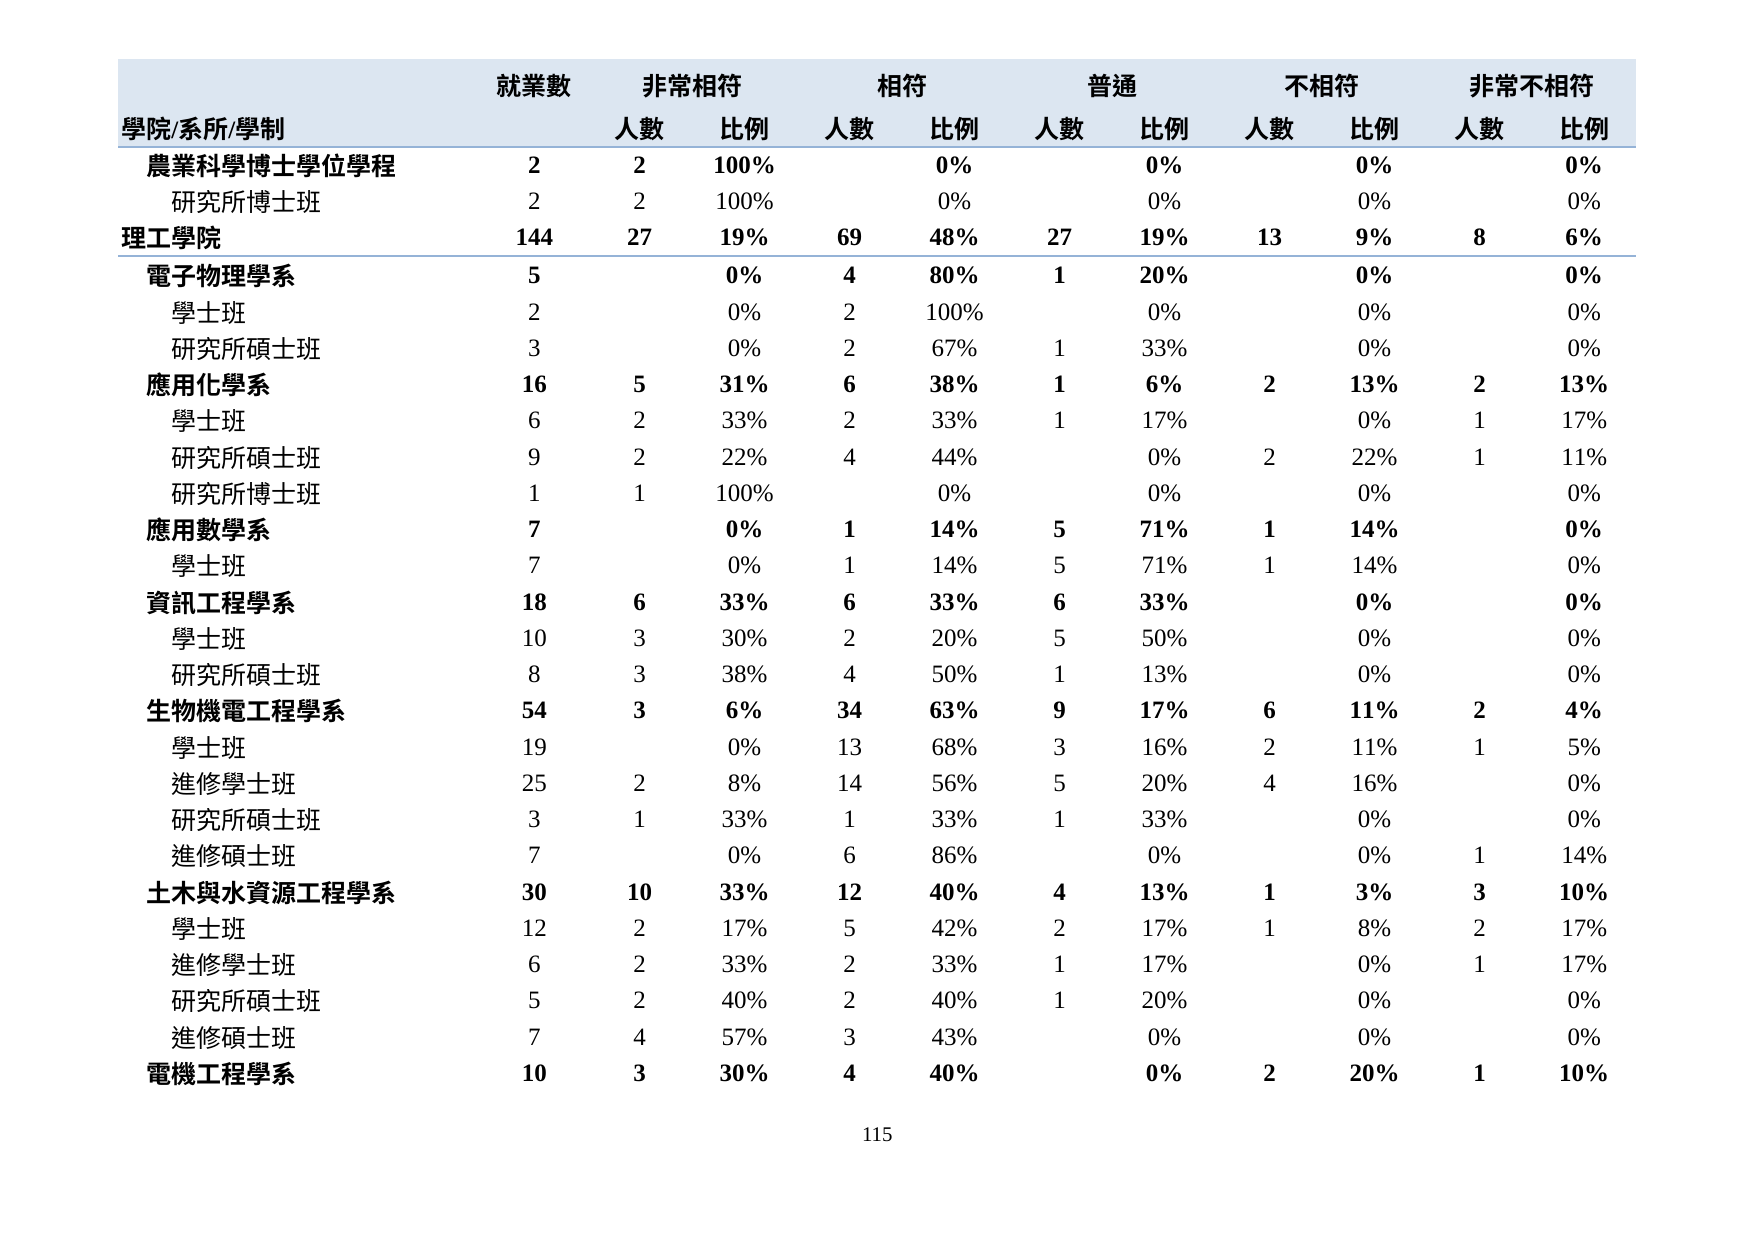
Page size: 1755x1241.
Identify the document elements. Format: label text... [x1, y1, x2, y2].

table_cell 學院/系所/學制 [118, 110, 482, 146]
table_cell [1217, 474, 1322, 511]
table_cell [1427, 619, 1532, 656]
table_cell 33% [692, 801, 797, 837]
table_cell [1427, 293, 1532, 329]
table_cell 比例 [1322, 110, 1427, 146]
table_cell 3 [587, 656, 692, 692]
table_cell 進修學士班 [118, 946, 482, 982]
table_cell [1217, 293, 1322, 329]
table_cell 人數 [1427, 110, 1532, 146]
table_cell 6 [1217, 692, 1322, 728]
table_cell 比例 [1112, 110, 1217, 146]
table_cell 0% [1322, 801, 1427, 837]
table_cell 44% [902, 438, 1007, 474]
table_cell 0% [902, 182, 1007, 218]
table_cell [1007, 1018, 1112, 1054]
table_cell 5 [1007, 547, 1112, 583]
table_cell 0% [1112, 1054, 1217, 1091]
table_cell 6% [1112, 366, 1217, 402]
table_cell 資訊工程學系 [118, 583, 482, 619]
table_cell 0% [1532, 583, 1636, 619]
table_cell 7 [482, 547, 587, 583]
table_cell 2 [587, 182, 692, 218]
table_cell [1217, 982, 1322, 1018]
table_cell 0% [1322, 402, 1427, 438]
table_cell 2 [1427, 692, 1532, 728]
table_cell [482, 110, 587, 146]
table_cell [587, 329, 692, 366]
table_cell 0% [692, 547, 797, 583]
table_cell [1217, 619, 1322, 656]
table_cell 1 [1007, 946, 1112, 982]
table_cell 學士班 [118, 547, 482, 583]
table_cell 電機工程學系 [118, 1054, 482, 1091]
table_cell 4 [1217, 764, 1322, 801]
table_cell 0% [1322, 293, 1427, 329]
table_cell 5% [1532, 728, 1636, 764]
table_cell 進修碩士班 [118, 837, 482, 873]
table_cell 17% [1532, 946, 1636, 982]
table_cell 學士班 [118, 909, 482, 946]
table_cell 0% [692, 329, 797, 366]
table_cell 100% [692, 148, 797, 182]
table_cell 比例 [902, 110, 1007, 146]
table_cell 14% [1322, 547, 1427, 583]
table_cell 人數 [1007, 110, 1112, 146]
table_cell [797, 148, 902, 182]
table_cell 生物機電工程學系 [118, 692, 482, 728]
table_cell 學士班 [118, 402, 482, 438]
table_cell 100% [692, 474, 797, 511]
table_cell 1 [1007, 366, 1112, 402]
table_cell 6 [1007, 583, 1112, 619]
table_cell 20% [1322, 1054, 1427, 1091]
table_cell 學士班 [118, 728, 482, 764]
table_cell 0% [692, 257, 797, 293]
table_cell 17% [1532, 402, 1636, 438]
table_cell 19 [482, 728, 587, 764]
table_header 非常不相符 [1427, 59, 1636, 110]
table_cell 2 [1217, 366, 1322, 402]
table_cell 3 [1427, 873, 1532, 909]
table_cell [1427, 801, 1532, 837]
table_cell 0% [1112, 438, 1217, 474]
table_cell 3 [587, 619, 692, 656]
table_cell 17% [1112, 946, 1217, 982]
table_cell 8 [482, 656, 587, 692]
table_header 不相符 [1217, 59, 1427, 110]
table_cell 0% [692, 511, 797, 547]
table_header 普通 [1007, 59, 1217, 110]
table_cell 人數 [1217, 110, 1322, 146]
table_cell [1427, 148, 1532, 182]
table_cell 1 [1427, 946, 1532, 982]
table_cell 33% [692, 873, 797, 909]
table_cell 43% [902, 1018, 1007, 1054]
table_cell 6 [797, 583, 902, 619]
table_cell [1427, 257, 1532, 293]
table_cell 22% [692, 438, 797, 474]
table_cell 30% [692, 1054, 797, 1091]
table_cell [587, 728, 692, 764]
table_cell 2 [587, 946, 692, 982]
table_cell 14% [1322, 511, 1427, 547]
table_cell [1007, 1054, 1112, 1091]
table_cell 63% [902, 692, 1007, 728]
table_cell 17% [1112, 909, 1217, 946]
table_cell 19% [1112, 219, 1217, 255]
table_cell 0% [1322, 583, 1427, 619]
table_cell 71% [1112, 511, 1217, 547]
table_cell [587, 293, 692, 329]
table_cell 1 [1427, 438, 1532, 474]
table_cell 1 [1007, 656, 1112, 692]
table_cell 0% [1322, 182, 1427, 218]
table_cell 2 [797, 982, 902, 1018]
table_cell 3 [482, 801, 587, 837]
table_cell 54 [482, 692, 587, 728]
table_cell 1 [1007, 982, 1112, 1018]
table_cell 0% [1112, 837, 1217, 873]
table_cell 0% [692, 293, 797, 329]
table_cell 1 [1007, 329, 1112, 366]
table_cell 0% [1112, 1018, 1217, 1054]
table_cell 2 [1427, 366, 1532, 402]
table_cell 38% [902, 366, 1007, 402]
table_cell 0% [1322, 619, 1427, 656]
table_cell 3 [587, 692, 692, 728]
table_cell 理工學院 [118, 219, 482, 255]
table_cell 33% [1112, 801, 1217, 837]
table_cell 6 [482, 946, 587, 982]
table_cell 33% [692, 583, 797, 619]
table_cell [1007, 148, 1112, 182]
table_cell 14% [902, 511, 1007, 547]
table_cell 50% [1112, 619, 1217, 656]
table_cell 1 [587, 801, 692, 837]
table_cell 100% [692, 182, 797, 218]
table_cell 2 [1217, 438, 1322, 474]
table_header [118, 59, 482, 110]
table_cell 5 [1007, 619, 1112, 656]
table_cell 16 [482, 366, 587, 402]
table_cell 2 [1217, 1054, 1322, 1091]
table_cell 5 [587, 366, 692, 402]
table_cell 14% [1532, 837, 1636, 873]
table_cell 研究所碩士班 [118, 982, 482, 1018]
table_cell 33% [692, 402, 797, 438]
table_cell 2 [482, 182, 587, 218]
table_cell 應用化學系 [118, 366, 482, 402]
table_cell [1217, 801, 1322, 837]
table_cell 0% [1532, 182, 1636, 218]
table_cell [1427, 583, 1532, 619]
table_cell 2 [587, 764, 692, 801]
table_cell 9 [1007, 692, 1112, 728]
table_cell 31% [692, 366, 797, 402]
table_cell [1217, 1018, 1322, 1054]
table_cell 1 [587, 474, 692, 511]
table_cell 13 [797, 728, 902, 764]
table_cell 1 [1007, 257, 1112, 293]
table_cell 40% [902, 873, 1007, 909]
table_cell 10% [1532, 873, 1636, 909]
table_cell [1217, 257, 1322, 293]
table_cell 1 [1427, 728, 1532, 764]
table_cell 6 [797, 366, 902, 402]
table_cell 0% [1112, 148, 1217, 182]
table_cell 13% [1112, 656, 1217, 692]
table_cell 33% [902, 402, 1007, 438]
table_cell 3 [797, 1018, 902, 1054]
table_cell 33% [692, 946, 797, 982]
table_cell 17% [1532, 909, 1636, 946]
table_cell 3 [587, 1054, 692, 1091]
table_cell 0% [1532, 329, 1636, 366]
table_cell 學士班 [118, 293, 482, 329]
table_cell 20% [902, 619, 1007, 656]
table_cell 68% [902, 728, 1007, 764]
table_cell 1 [482, 474, 587, 511]
table_cell 67% [902, 329, 1007, 366]
table_cell 1 [1007, 402, 1112, 438]
table_cell 0% [902, 474, 1007, 511]
table_cell 1 [1007, 801, 1112, 837]
table_cell [1217, 946, 1322, 982]
table_cell 0% [1322, 474, 1427, 511]
table_cell [1217, 837, 1322, 873]
table_cell 0% [1322, 946, 1427, 982]
table_cell 2 [587, 402, 692, 438]
table_cell 20% [1112, 764, 1217, 801]
table_cell 33% [1112, 329, 1217, 366]
table_cell [1427, 982, 1532, 1018]
table_cell 13% [1532, 366, 1636, 402]
table_cell 3% [1322, 873, 1427, 909]
table_cell [1007, 182, 1112, 218]
table_cell 33% [902, 801, 1007, 837]
table_cell 0% [1112, 182, 1217, 218]
table_cell 22% [1322, 438, 1427, 474]
table_cell 50% [902, 656, 1007, 692]
table_cell 0% [1532, 511, 1636, 547]
table_cell 2 [1427, 909, 1532, 946]
table_cell 14% [902, 547, 1007, 583]
table_cell [1217, 329, 1322, 366]
table_cell [1217, 182, 1322, 218]
table_cell 4 [797, 1054, 902, 1091]
table_cell 8 [1427, 219, 1532, 255]
table_cell 2 [587, 148, 692, 182]
table_cell 0% [1532, 474, 1636, 511]
table_cell [1427, 1018, 1532, 1054]
table_cell 17% [692, 909, 797, 946]
table_cell 比例 [1532, 110, 1636, 146]
table_cell 10 [482, 619, 587, 656]
table_cell 48% [902, 219, 1007, 255]
table_cell 5 [797, 909, 902, 946]
table_cell 12 [797, 873, 902, 909]
table_cell 17% [1112, 692, 1217, 728]
table_cell 0% [1322, 982, 1427, 1018]
table_cell 3 [482, 329, 587, 366]
table_cell 33% [902, 583, 1007, 619]
table_cell 0% [1322, 1018, 1427, 1054]
table_cell 38% [692, 656, 797, 692]
table_cell 1 [1217, 511, 1322, 547]
table_cell 33% [1112, 583, 1217, 619]
table_cell 6% [692, 692, 797, 728]
table_cell 人數 [587, 110, 692, 146]
table_cell 86% [902, 837, 1007, 873]
table_cell 1 [797, 511, 902, 547]
table_cell 0% [1322, 656, 1427, 692]
table_cell 0% [1322, 329, 1427, 366]
table_cell 5 [1007, 764, 1112, 801]
table_cell 4 [587, 1018, 692, 1054]
table_cell 0% [1532, 619, 1636, 656]
table_cell 18 [482, 583, 587, 619]
table_cell 4 [1007, 873, 1112, 909]
table_cell [587, 257, 692, 293]
table_cell 2 [587, 909, 692, 946]
table_cell 56% [902, 764, 1007, 801]
table_cell 5 [1007, 511, 1112, 547]
table_cell [1217, 656, 1322, 692]
table_cell 1 [1427, 402, 1532, 438]
table_cell [587, 547, 692, 583]
table_cell 0% [1532, 1018, 1636, 1054]
table_cell 研究所博士班 [118, 182, 482, 218]
table_cell 27 [1007, 219, 1112, 255]
table_cell 40% [692, 982, 797, 1018]
table_cell 1 [1217, 547, 1322, 583]
table_cell 0% [902, 148, 1007, 182]
table_cell 12 [482, 909, 587, 946]
table_cell 研究所碩士班 [118, 438, 482, 474]
table_cell 10% [1532, 1054, 1636, 1091]
table_cell 6 [482, 402, 587, 438]
table_cell 34 [797, 692, 902, 728]
table_header 就業數 [482, 59, 587, 110]
table_cell 2 [482, 293, 587, 329]
table_cell 11% [1532, 438, 1636, 474]
table_cell 71% [1112, 547, 1217, 583]
table_cell 1 [1217, 909, 1322, 946]
table_cell 應用數學系 [118, 511, 482, 547]
table_cell 2 [587, 438, 692, 474]
table_cell 0% [1532, 257, 1636, 293]
table_cell 0% [1112, 474, 1217, 511]
table_cell 0% [1532, 148, 1636, 182]
table_cell 9% [1322, 219, 1427, 255]
table_cell 0% [1112, 293, 1217, 329]
table_cell 4 [797, 656, 902, 692]
table_cell 8% [1322, 909, 1427, 946]
table_header 相符 [797, 59, 1007, 110]
table_cell 研究所碩士班 [118, 656, 482, 692]
table_cell 7 [482, 1018, 587, 1054]
table_cell 16% [1112, 728, 1217, 764]
table_cell 2 [797, 946, 902, 982]
table_cell 0% [1532, 656, 1636, 692]
table_cell 0% [1322, 148, 1427, 182]
table_cell 0% [1532, 764, 1636, 801]
table_cell 100% [902, 293, 1007, 329]
table_cell 9 [482, 438, 587, 474]
table_cell 40% [902, 1054, 1007, 1091]
table_cell 電子物理學系 [118, 257, 482, 293]
table_cell 40% [902, 982, 1007, 1018]
table_cell 6 [797, 837, 902, 873]
table_cell [1007, 474, 1112, 511]
table_cell 10 [587, 873, 692, 909]
table_cell 1 [797, 801, 902, 837]
table_cell 7 [482, 511, 587, 547]
table_cell [1007, 438, 1112, 474]
table_cell 5 [482, 982, 587, 1018]
table_cell 69 [797, 219, 902, 255]
table_cell 研究所碩士班 [118, 329, 482, 366]
table_cell 1 [797, 547, 902, 583]
table_cell 4 [797, 257, 902, 293]
table_cell 0% [1322, 257, 1427, 293]
table_cell 8% [692, 764, 797, 801]
table_cell 2 [1007, 909, 1112, 946]
table_cell 1 [1427, 1054, 1532, 1091]
table_cell [1007, 293, 1112, 329]
table_cell 2 [587, 982, 692, 1018]
table_cell [797, 182, 902, 218]
table_cell 0% [1532, 801, 1636, 837]
table_cell [1427, 547, 1532, 583]
table_cell [1007, 837, 1112, 873]
table_cell 30% [692, 619, 797, 656]
table_cell 10 [482, 1054, 587, 1091]
table_cell 4 [797, 438, 902, 474]
table_cell 研究所博士班 [118, 474, 482, 511]
table_cell 比例 [692, 110, 797, 146]
table_cell 6 [587, 583, 692, 619]
table_cell 進修碩士班 [118, 1018, 482, 1054]
table_cell 人數 [797, 110, 902, 146]
table_cell 20% [1112, 982, 1217, 1018]
table_cell 學士班 [118, 619, 482, 656]
table_cell 4% [1532, 692, 1636, 728]
table_cell [1427, 511, 1532, 547]
table_cell [587, 511, 692, 547]
table_cell 30 [482, 873, 587, 909]
table_cell 5 [482, 257, 587, 293]
table_cell [1427, 474, 1532, 511]
table_cell [1427, 656, 1532, 692]
table_cell 57% [692, 1018, 797, 1054]
table_cell 0% [1322, 837, 1427, 873]
table_cell 2 [797, 619, 902, 656]
table_cell [1217, 402, 1322, 438]
table_cell 13% [1112, 873, 1217, 909]
table_cell [1217, 148, 1322, 182]
table_cell [1427, 329, 1532, 366]
table_cell 11% [1322, 692, 1427, 728]
table_cell 13 [1217, 219, 1322, 255]
table_cell 2 [797, 402, 902, 438]
table_cell 進修學士班 [118, 764, 482, 801]
table_cell [1427, 182, 1532, 218]
table_cell 2 [482, 148, 587, 182]
table_cell 1 [1217, 873, 1322, 909]
table_cell 0% [1532, 982, 1636, 1018]
table_cell 11% [1322, 728, 1427, 764]
table_cell 0% [1532, 293, 1636, 329]
table_header 非常相符 [587, 59, 797, 110]
table_cell 25 [482, 764, 587, 801]
table_cell 27 [587, 219, 692, 255]
table_cell 2 [797, 329, 902, 366]
table_cell 19% [692, 219, 797, 255]
table_cell 16% [1322, 764, 1427, 801]
table_cell 研究所碩士班 [118, 801, 482, 837]
table_cell 0% [1532, 547, 1636, 583]
table_cell 17% [1112, 402, 1217, 438]
table_cell 14 [797, 764, 902, 801]
table_cell 144 [482, 219, 587, 255]
table_cell [1427, 764, 1532, 801]
table_cell 農業科學博士學位學程 [118, 148, 482, 182]
table_cell [587, 837, 692, 873]
table_cell 2 [797, 293, 902, 329]
table_cell 13% [1322, 366, 1427, 402]
table_cell 7 [482, 837, 587, 873]
table_cell 20% [1112, 257, 1217, 293]
table_cell 1 [1427, 837, 1532, 873]
table_cell 33% [902, 946, 1007, 982]
table_cell [1217, 583, 1322, 619]
table_cell [797, 474, 902, 511]
table_cell 6% [1532, 219, 1636, 255]
table_cell 3 [1007, 728, 1112, 764]
table_cell 0% [692, 728, 797, 764]
table_cell 42% [902, 909, 1007, 946]
table_cell 2 [1217, 728, 1322, 764]
table_cell 80% [902, 257, 1007, 293]
table_cell 0% [692, 837, 797, 873]
table_cell 土木與水資源工程學系 [118, 873, 482, 909]
